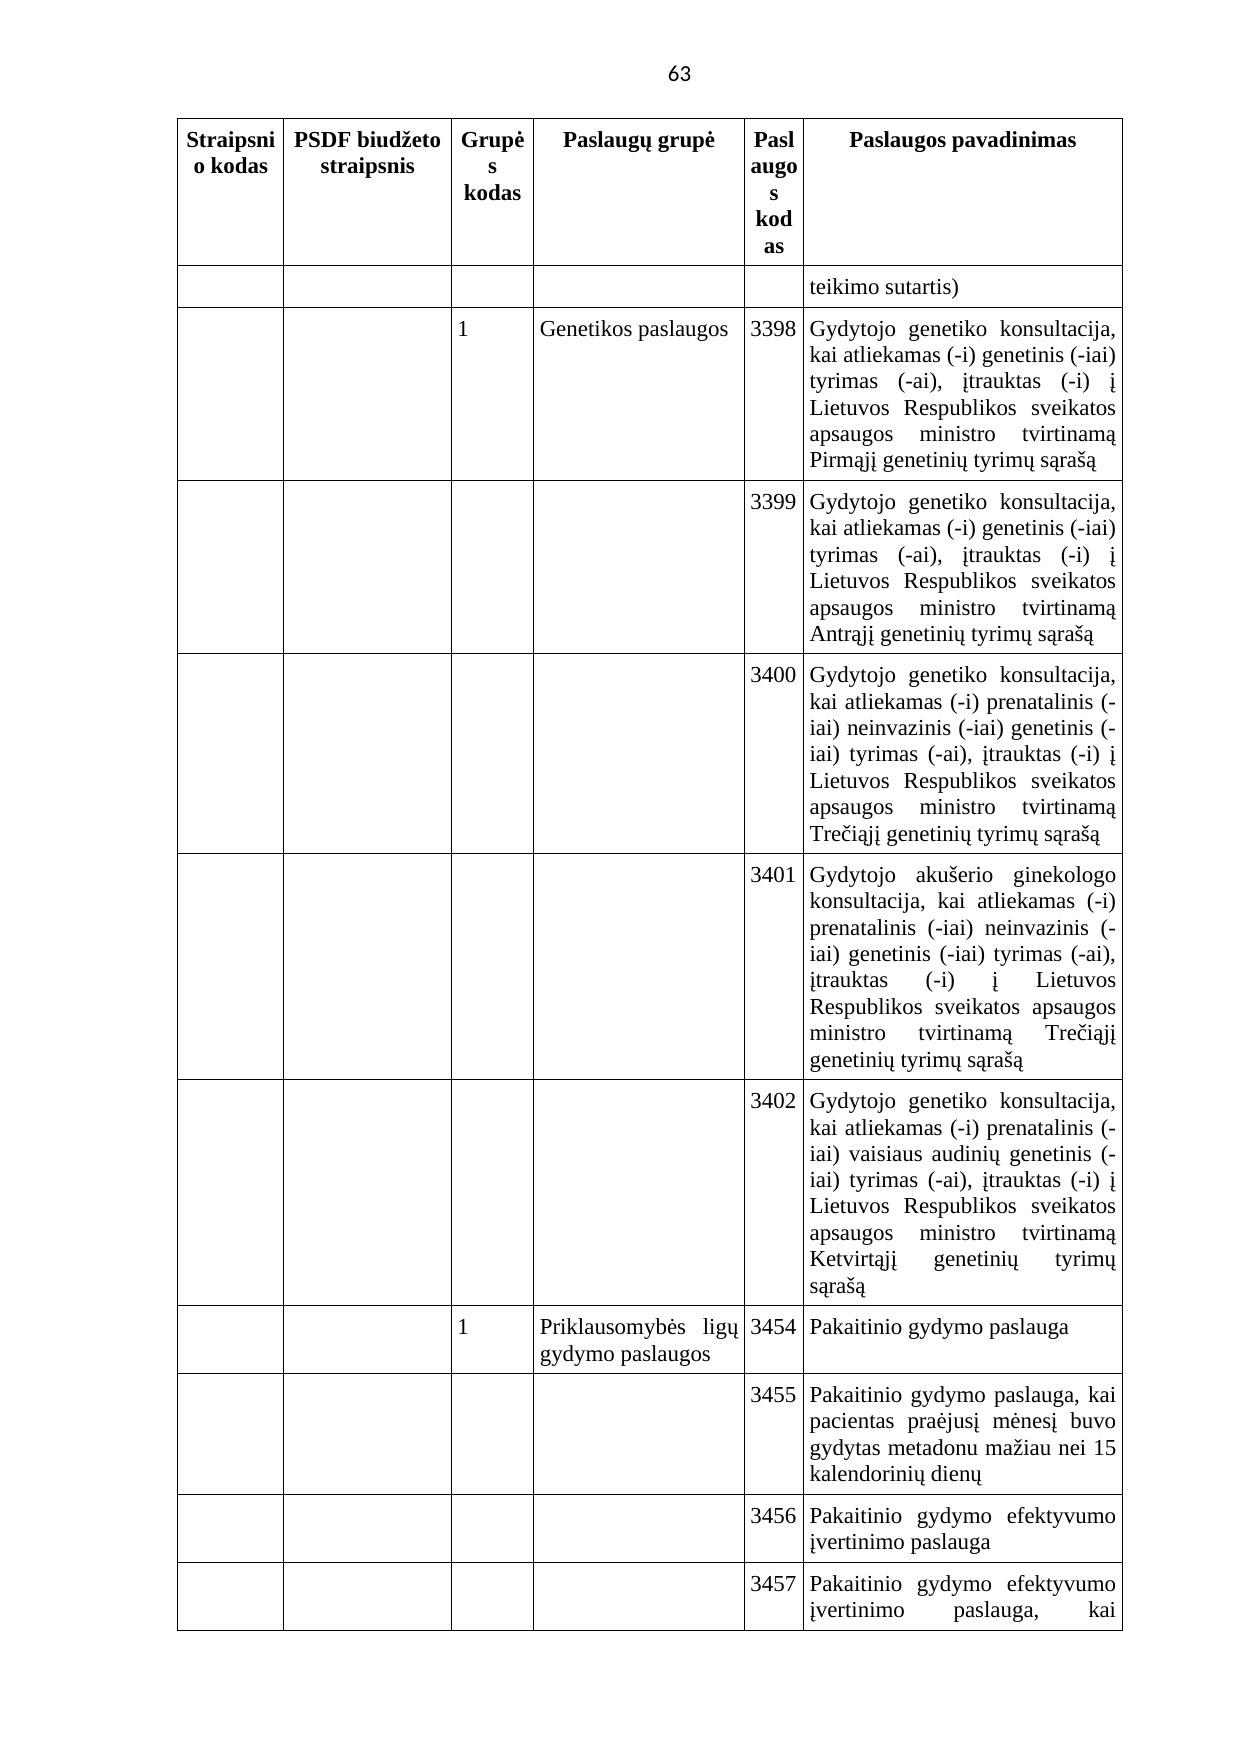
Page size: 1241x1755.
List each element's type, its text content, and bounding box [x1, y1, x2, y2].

table_header Grupės kodas [452, 119, 533, 265]
table_cell 3399 [745, 481, 803, 653]
table_header Paslaugos kodas [745, 119, 803, 265]
table_cell [178, 1495, 283, 1562]
table_cell Pakaitinio gydymo efektyvumo įvertinimo paslauga, kai [804, 1563, 1122, 1629]
table_cell [284, 266, 451, 307]
table_cell 1 [452, 1306, 533, 1373]
table_cell teikimo sutartis) [804, 266, 1122, 307]
table_cell [178, 854, 283, 1079]
table_cell 3398 [745, 308, 803, 480]
table_cell [284, 308, 451, 480]
table_cell [452, 1080, 533, 1305]
table_cell [534, 1495, 744, 1562]
table_cell [284, 654, 451, 853]
table_cell [452, 266, 533, 307]
table_cell [284, 1306, 451, 1373]
table_cell Gydytojo genetiko konsultacija, kai atliekamas (-i) prenatalinis (-iai) neinvazinis (-iai) genetinis (-iai) tyrimas (-ai), įtrauktas (-i) į Lietuvos Respublikos sveikatos apsaugos ministro tvirtinamą Trečiąjį genetinių tyrimų sąrašą [804, 654, 1122, 853]
table_cell Priklausomybės ligų gydymo paslaugos [534, 1306, 744, 1373]
table_cell [745, 266, 803, 307]
table_cell [178, 1080, 283, 1305]
table_cell [284, 1563, 451, 1629]
table_cell [178, 481, 283, 653]
table_cell Pakaitinio gydymo paslauga, kai pacientas praėjusį mėnesį buvo gydytas metadonu mažiau nei 15 kalendorinių dienų [804, 1374, 1122, 1494]
table_cell [534, 266, 744, 307]
table_cell [178, 1306, 283, 1373]
table_cell Gydytojo genetiko konsultacija, kai atliekamas (-i) genetinis (-iai) tyrimas (-ai), įtrauktas (-i) į Lietuvos Respublikos sveikatos apsaugos ministro tvirtinamą Pirmąjį genetinių tyrimų sąrašą [804, 308, 1122, 480]
table_cell Pakaitinio gydymo efektyvumo įvertinimo paslauga [804, 1495, 1122, 1562]
table_cell [284, 1374, 451, 1494]
table_cell [534, 654, 744, 853]
table_cell 1 [452, 308, 533, 480]
table_cell [178, 1563, 283, 1629]
table_cell [534, 1374, 744, 1494]
table_cell Gydytojo genetiko konsultacija, kai atliekamas (-i) genetinis (-iai) tyrimas (-ai), įtrauktas (-i) į Lietuvos Respublikos sveikatos apsaugos ministro tvirtinamą Antrąjį genetinių tyrimų sąrašą [804, 481, 1122, 653]
table_cell [284, 1080, 451, 1305]
table_header Paslaugų grupė [534, 119, 744, 265]
table_cell 3456 [745, 1495, 803, 1562]
table_cell [452, 1563, 533, 1629]
table_cell [452, 654, 533, 853]
table_cell 3400 [745, 654, 803, 853]
table_header PSDF biudžeto straipsnis [284, 119, 451, 265]
table_cell [452, 1495, 533, 1562]
table_cell 3401 [745, 854, 803, 1079]
table_cell Pakaitinio gydymo paslauga [804, 1306, 1122, 1373]
table_cell [452, 481, 533, 653]
table_cell [452, 854, 533, 1079]
table_cell 3455 [745, 1374, 803, 1494]
table_cell [534, 1080, 744, 1305]
table_cell 3402 [745, 1080, 803, 1305]
table_header Paslaugos pavadinimas [804, 119, 1122, 265]
table_cell [284, 481, 451, 653]
table_cell [178, 266, 283, 307]
table_cell Gydytojo genetiko konsultacija, kai atliekamas (-i) prenatalinis (-iai) vaisiaus audinių genetinis (-iai) tyrimas (-ai), įtrauktas (-i) į Lietuvos Respublikos sveikatos apsaugos ministro tvirtinamą Ketvirtąjį genetinių tyrimų sąrašą [804, 1080, 1122, 1305]
table_cell 3457 [745, 1563, 803, 1629]
table_header Straipsnio kodas [178, 119, 283, 265]
table_cell [534, 1563, 744, 1629]
table_cell [178, 654, 283, 853]
table_cell [284, 854, 451, 1079]
table_cell [534, 854, 744, 1079]
table_cell 3454 [745, 1306, 803, 1373]
table_cell [178, 308, 283, 480]
table_cell [452, 1374, 533, 1494]
table_cell Gydytojo akušerio ginekologo konsultacija, kai atliekamas (-i) prenatalinis (-iai) neinvazinis (-iai) genetinis (-iai) tyrimas (-ai), įtrauktas (-i) į Lietuvos Respublikos sveikatos apsaugos ministro tvirtinamą Trečiąjį genetinių tyrimų sąrašą [804, 854, 1122, 1079]
table_cell [284, 1495, 451, 1562]
table_cell Genetikos paslaugos [534, 308, 744, 480]
table_cell [534, 481, 744, 653]
table_cell [178, 1374, 283, 1494]
